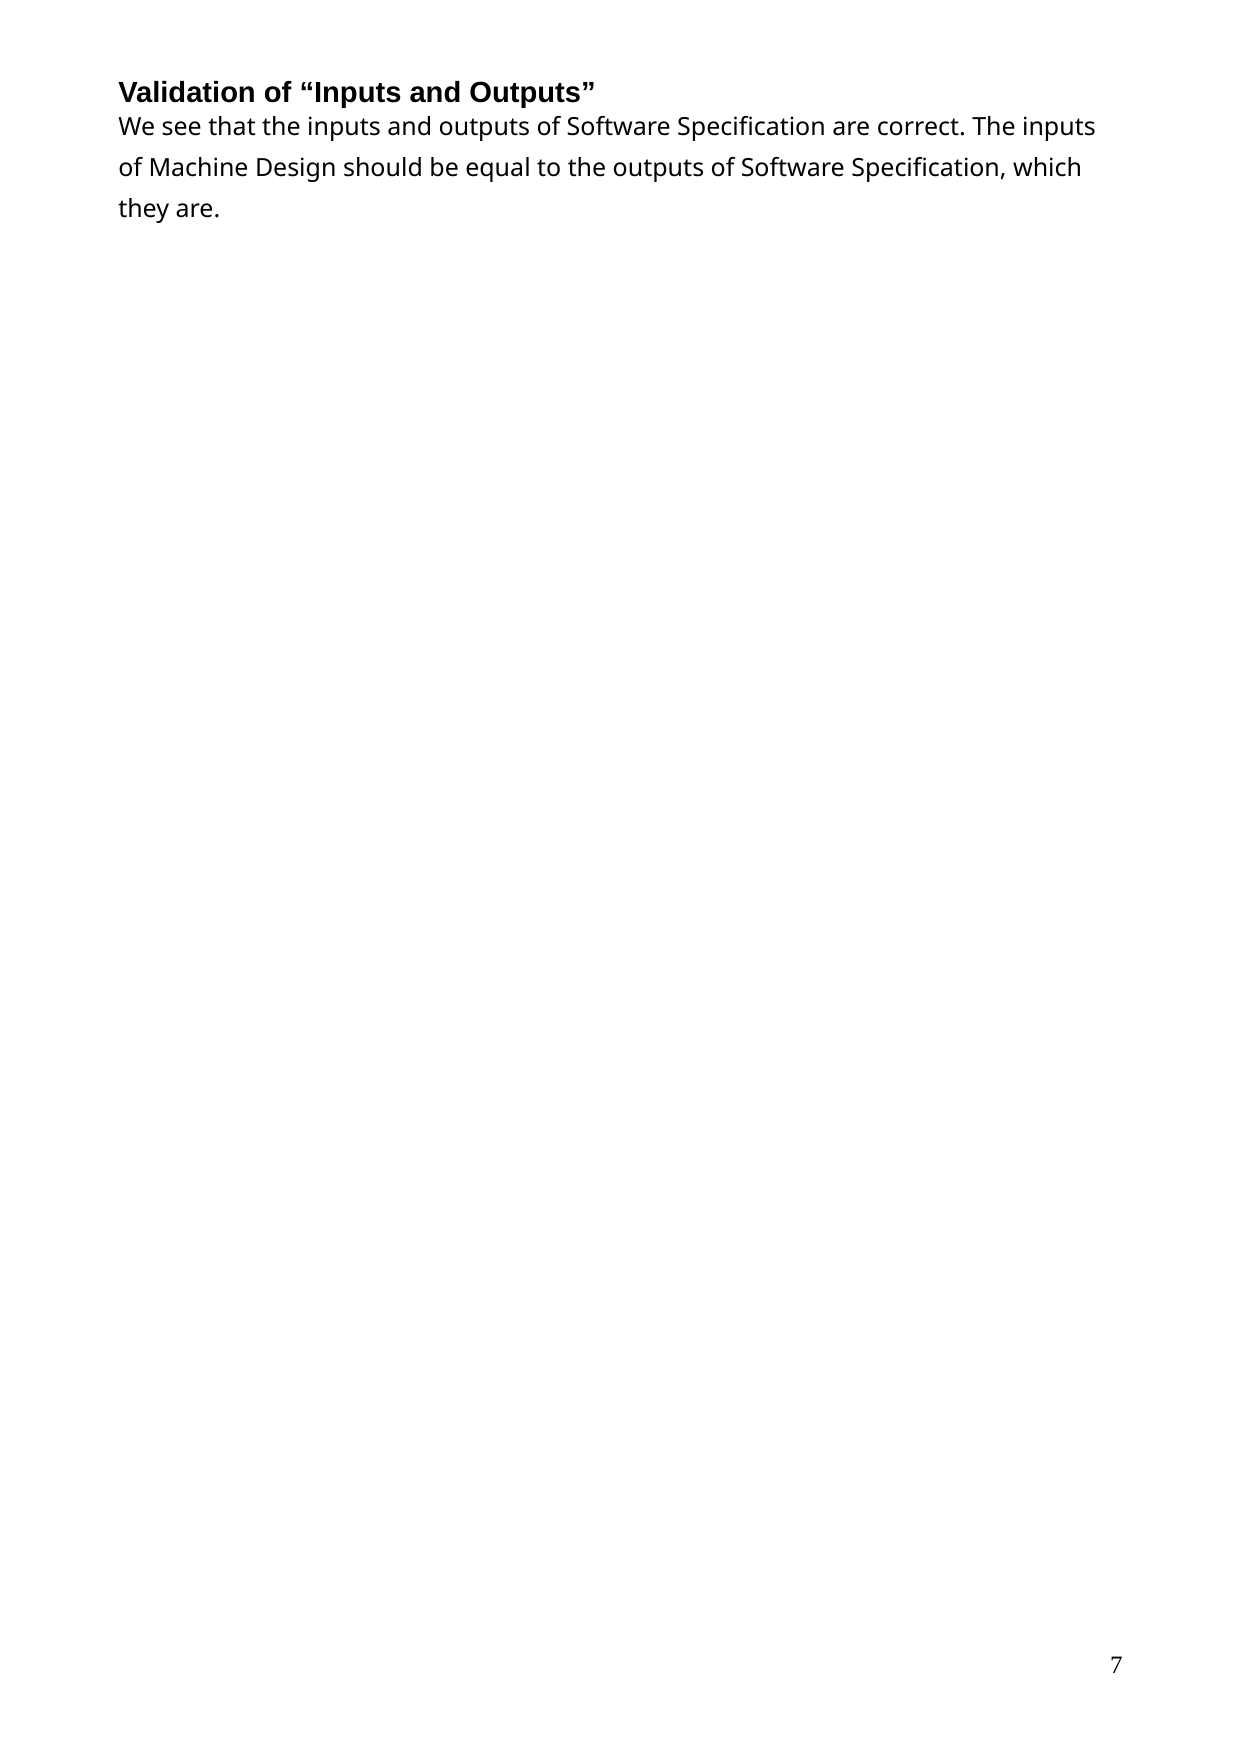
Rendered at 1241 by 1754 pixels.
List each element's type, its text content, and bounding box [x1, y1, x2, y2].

subtitle Validation of “Inputs and Outputs” [118, 75, 1122, 108]
text We see that the inputs and outputs of Software Specification are correct. The inputs of Machine Design should be equal to the outputs of Software Specification, which they are. [118, 108, 1122, 224]
